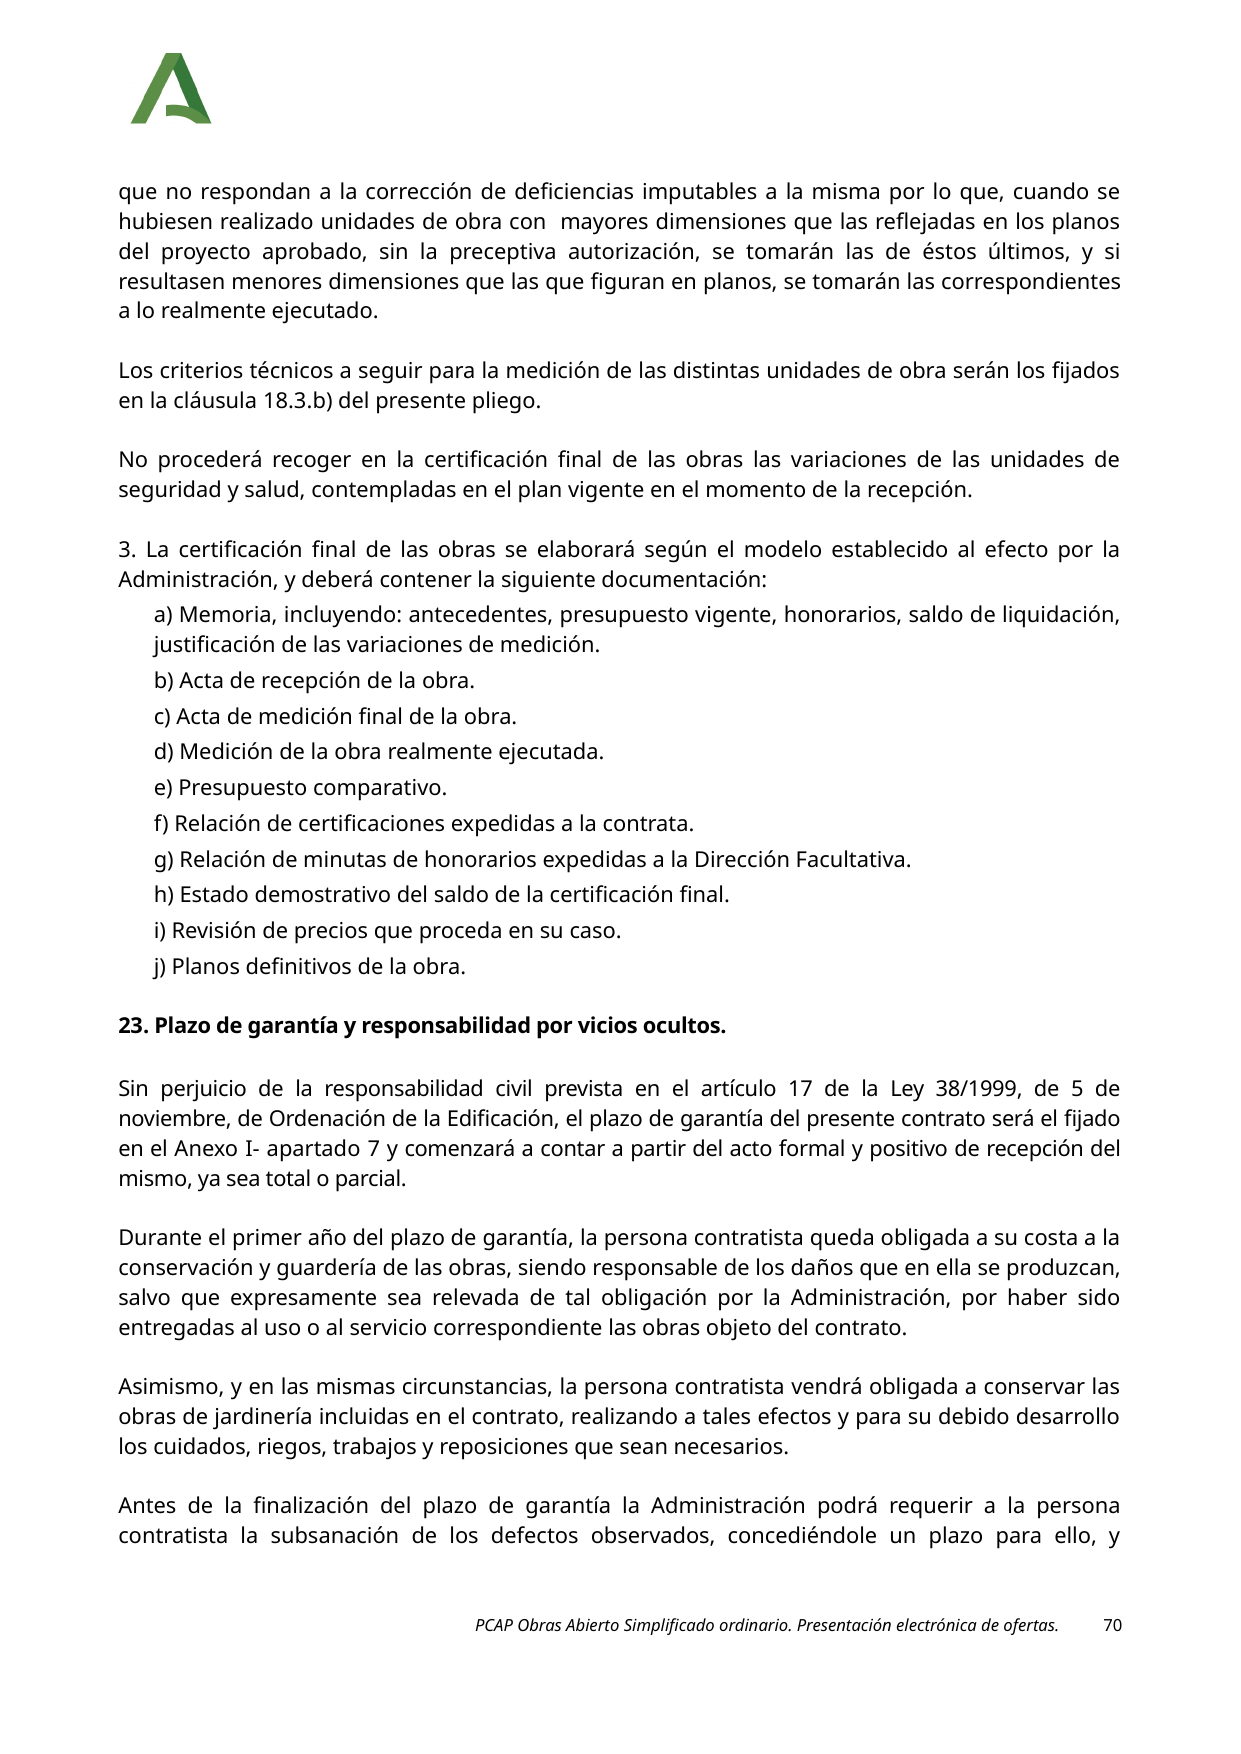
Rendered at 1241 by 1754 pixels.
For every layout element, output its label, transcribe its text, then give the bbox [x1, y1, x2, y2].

text que no respondan a la corrección de deficiencias imputables a la misma por lo que, cuando se hubiesen realizado unidades de obra con mayores dimensiones que las reflejadas en los planos del proyecto aprobado, sin la preceptiva autorización, se tomarán las de éstos últimos, y si resultasen menores dimensiones que las que figuran en planos, se tomarán las correspondientes a lo realmente ejecutado. [118, 176, 1122, 325]
text Los criterios técnicos a seguir para la medición de las distintas unidades de obra serán los fijados en la cláusula 18.3.b) del presente pliego. [118, 355, 1122, 415]
text i) Revisión de precios que proceda en su caso. [153, 915, 1122, 945]
picture [127, 48, 216, 128]
text h) Estado demostrativo del saldo de la certificación final. [153, 879, 1122, 909]
text 3. La certificación final de las obras se elaborará según el modelo establecido al efecto por la Administración, y deberá contener la siguiente documentación: [118, 534, 1122, 593]
text f) Relación de certificaciones expedidas a la contrata. [153, 808, 1122, 838]
subtitle 23. Plazo de garantía y responsabilidad por vicios ocultos. [118, 1010, 1122, 1040]
text Sin perjuicio de la responsabilidad civil prevista en el artículo 17 de la Ley 38/1999, de 5 de noviembre, de Ordenación de la Edificación, el plazo de garantía del presente contrato será el fijado en el Anexo I- apartado 7 y comenzará a contar a partir del acto formal y positivo de recepción del mismo, ya sea total o parcial. [118, 1073, 1122, 1192]
text g) Relación de minutas de honorarios expedidas a la Dirección Facultativa. [153, 843, 1122, 873]
text c) Acta de medición final de la obra. [153, 701, 1122, 730]
text Antes de la finalización del plazo de garantía la Administración podrá requerir a la persona contratista la subsanación de los defectos observados, concediéndole un plazo para ello, y [118, 1490, 1122, 1550]
text a) Memoria, incluyendo: antecedentes, presupuesto vigente, honorarios, saldo de liquidación, justificación de las variaciones de medición. [153, 599, 1122, 659]
text j) Planos definitivos de la obra. [153, 951, 1122, 981]
text e) Presupuesto comparativo. [153, 772, 1122, 802]
text b) Acta de recepción de la obra. [153, 665, 1122, 695]
text d) Medición de la obra realmente ejecutada. [153, 736, 1122, 766]
text Durante el primer año del plazo de garantía, la persona contratista queda obligada a su costa a la conservación y guardería de las obras, siendo responsable de los daños que en ella se produzcan, salvo que expresamente sea relevada de tal obligación por la Administración, por haber sido entregadas al uso o al servicio correspondiente las obras objeto del contrato. [118, 1222, 1122, 1341]
text No procederá recoger en la certificación final de las obras las variaciones de las unidades de seguridad y salud, contempladas en el plan vigente en el momento de la recepción. [118, 444, 1122, 504]
text Asimismo, y en las mismas circunstancias, la persona contratista vendrá obligada a conservar las obras de jardinería incluidas en el contrato, realizando a tales efectos y para su debido desarrollo los cuidados, riegos, trabajos y reposiciones que sean necesarios. [118, 1371, 1122, 1460]
